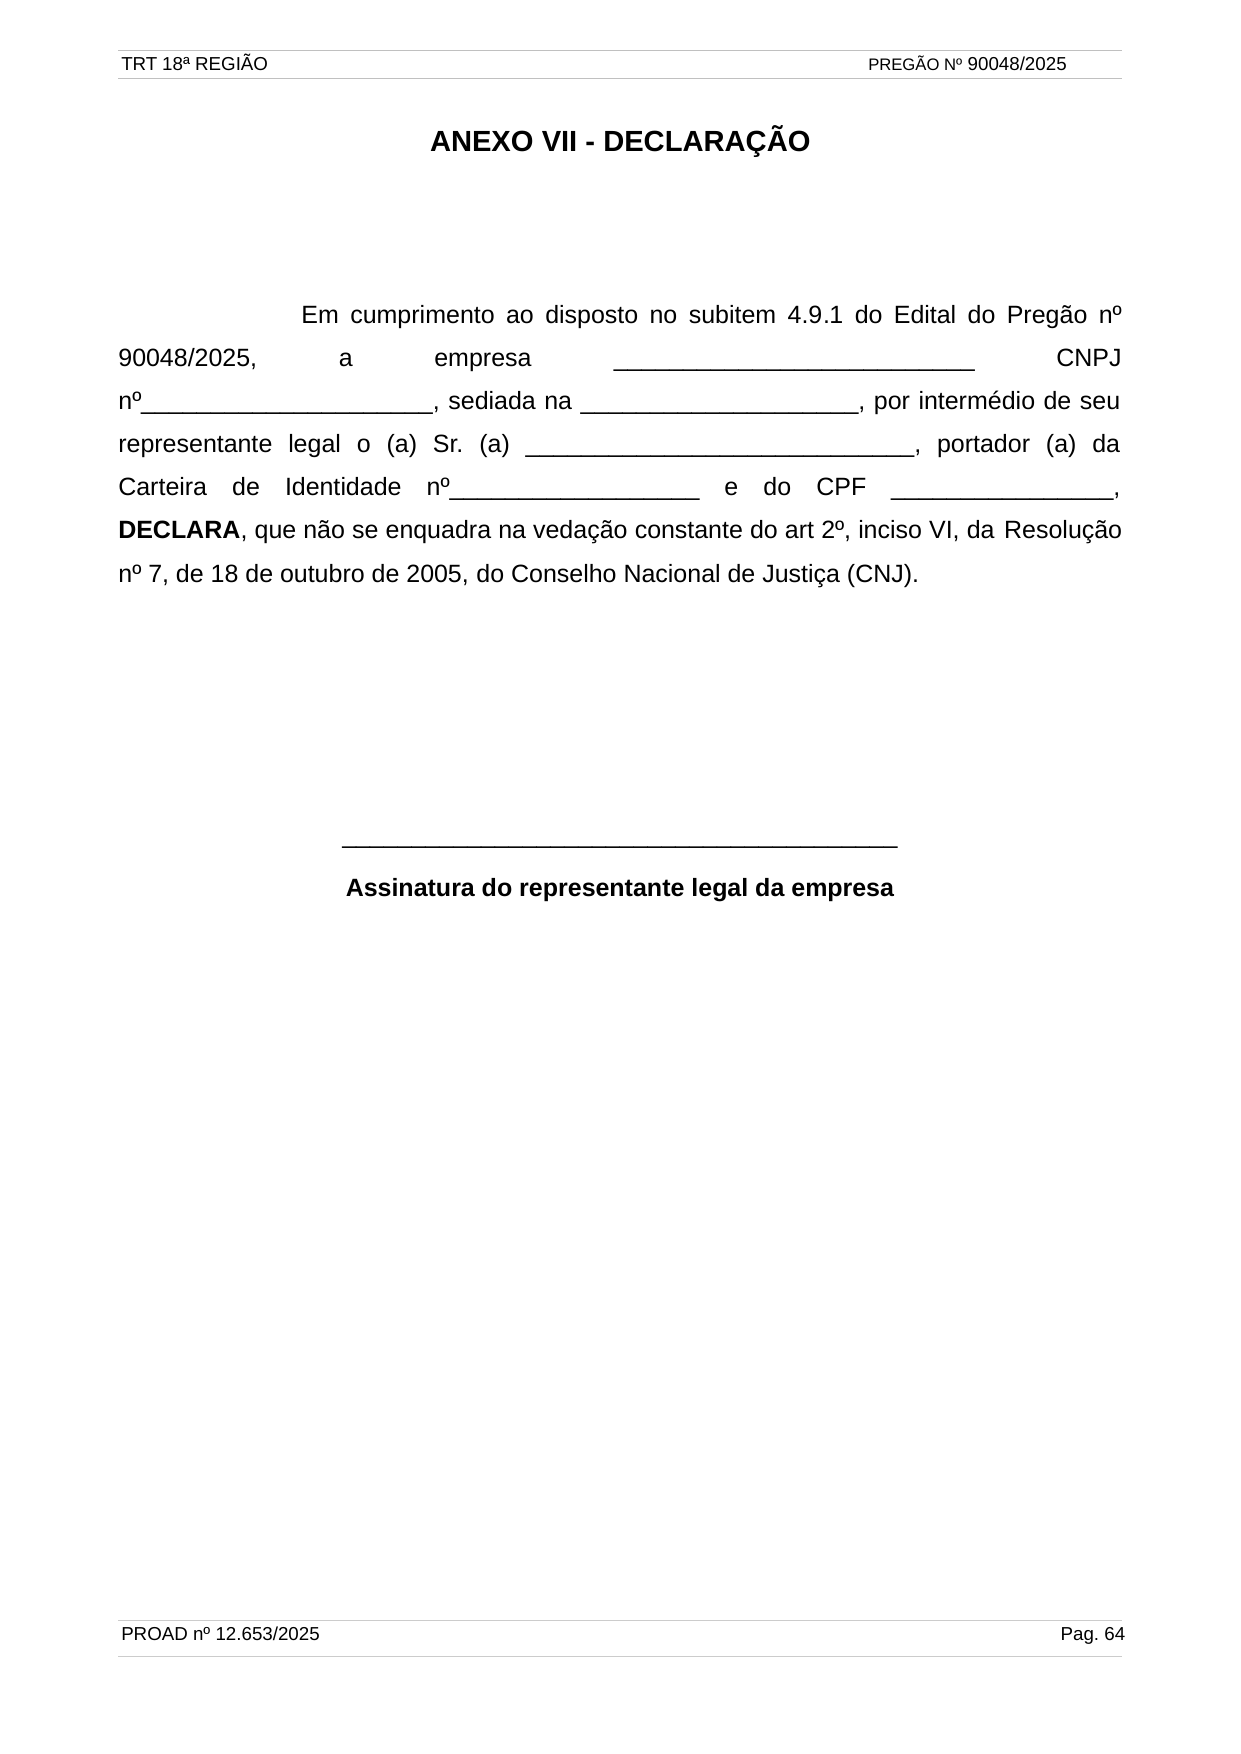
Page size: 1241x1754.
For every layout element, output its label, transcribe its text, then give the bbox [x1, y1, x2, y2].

text ANEXO VII - DECLARAÇÃO [118, 124, 1122, 158]
text Em cumprimento ao disposto no subitem 4.9.1 do Edital do Pregão nº 90048/2025, a empresa __________________________ CNPJ nº_____________________, sediada na ____________________, por intermédio de seu representante legal o (a) Sr. (a) ____________________________, portador (a) da Carteira de Identidade nº__________________ e do CPF ________________, DECLARA, que não se enquadra na vedação constante do art 2º, inciso VI, da Resolução nº 7, de 18 de outubro de 2005, do Conselho Nacional de Justiça (CNJ). [118, 300, 1122, 587]
text ________________________________________ [118, 820, 1122, 848]
text Assinatura do representante legal da empresa [118, 866, 1122, 902]
